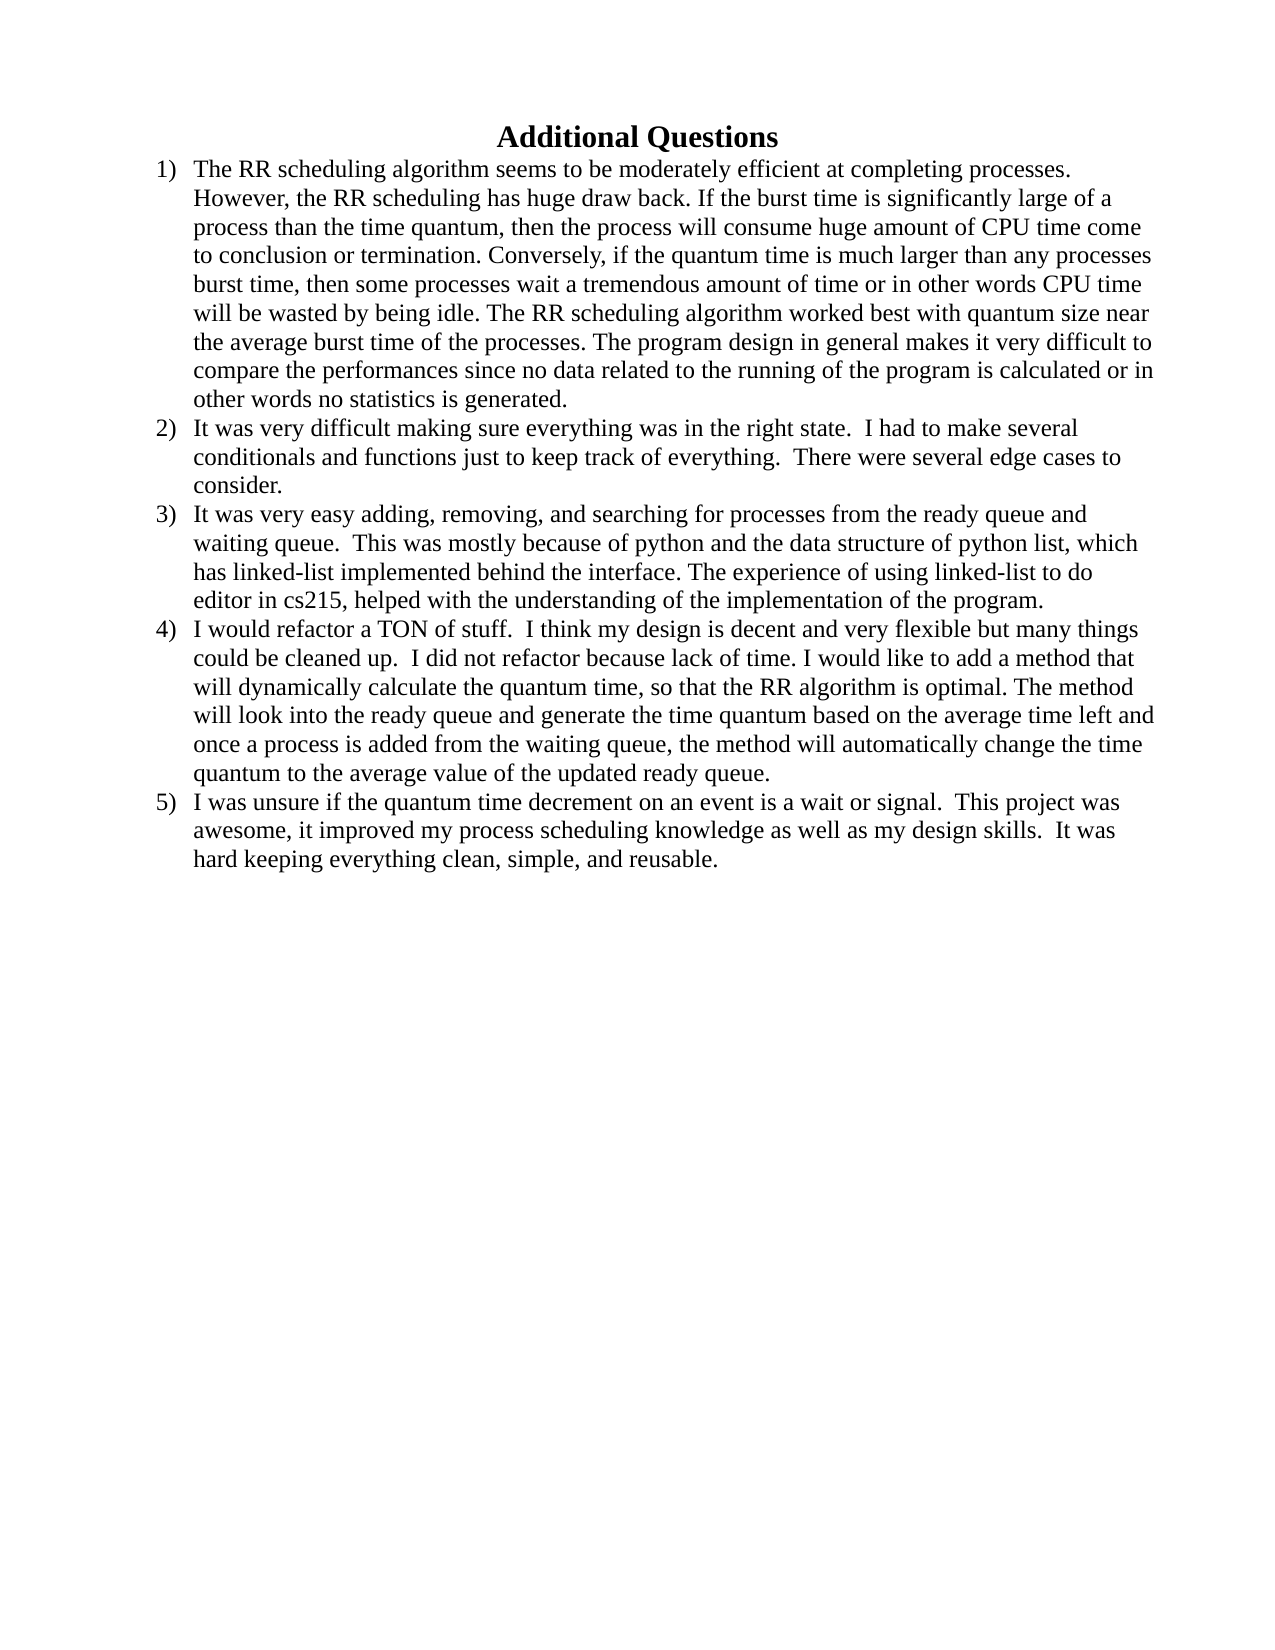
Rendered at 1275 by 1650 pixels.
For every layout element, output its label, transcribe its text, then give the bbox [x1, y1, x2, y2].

text Additional Questions [118, 118, 1157, 154]
list The RR scheduling algorithm seems to be moderately efficient at completing processes. However, the RR scheduling has huge draw back. If the burst time is significantly large of a process than the time quantum, then the process will consume huge amount of CPU time come to conclusion or termination. Conversely, if the quantum time is much larger than any processes burst time, then some processes wait a tremendous amount of time or in other words CPU time will be wasted by being idle. The RR scheduling algorithm worked best with quantum size near the average burst time of the processes. The program design in general makes it very difficult to compare the performances since no data related to the running of the program is calculated or in other words no statistics is generated. [156, 154, 1157, 413]
list It was very difficult making sure everything was in the right state. I had to make several conditionals and functions just to keep track of everything. There were several edge cases to consider. [156, 413, 1157, 499]
list I would refactor a TON of stuff. I think my design is decent and very flexible but many things could be cleaned up. I did not refactor because lack of time. I would like to add a method that will dynamically calculate the quantum time, so that the RR algorithm is optimal. The method will look into the ready queue and generate the time quantum based on the average time left and once a process is added from the waiting queue, the method will automatically change the time quantum to the average value of the updated ready queue. [156, 614, 1157, 787]
list It was very easy adding, removing, and searching for processes from the ready queue and waiting queue. This was mostly because of python and the data structure of python list, which has linked-list implemented behind the interface. The experience of using linked-list to do editor in cs215, helped with the understanding of the implementation of the program. [156, 499, 1157, 614]
list I was unsure if the quantum time decrement on an event is a wait or signal. This project was awesome, it improved my process scheduling knowledge as well as my design skills. It was hard keeping everything clean, simple, and reusable. [156, 787, 1157, 873]
